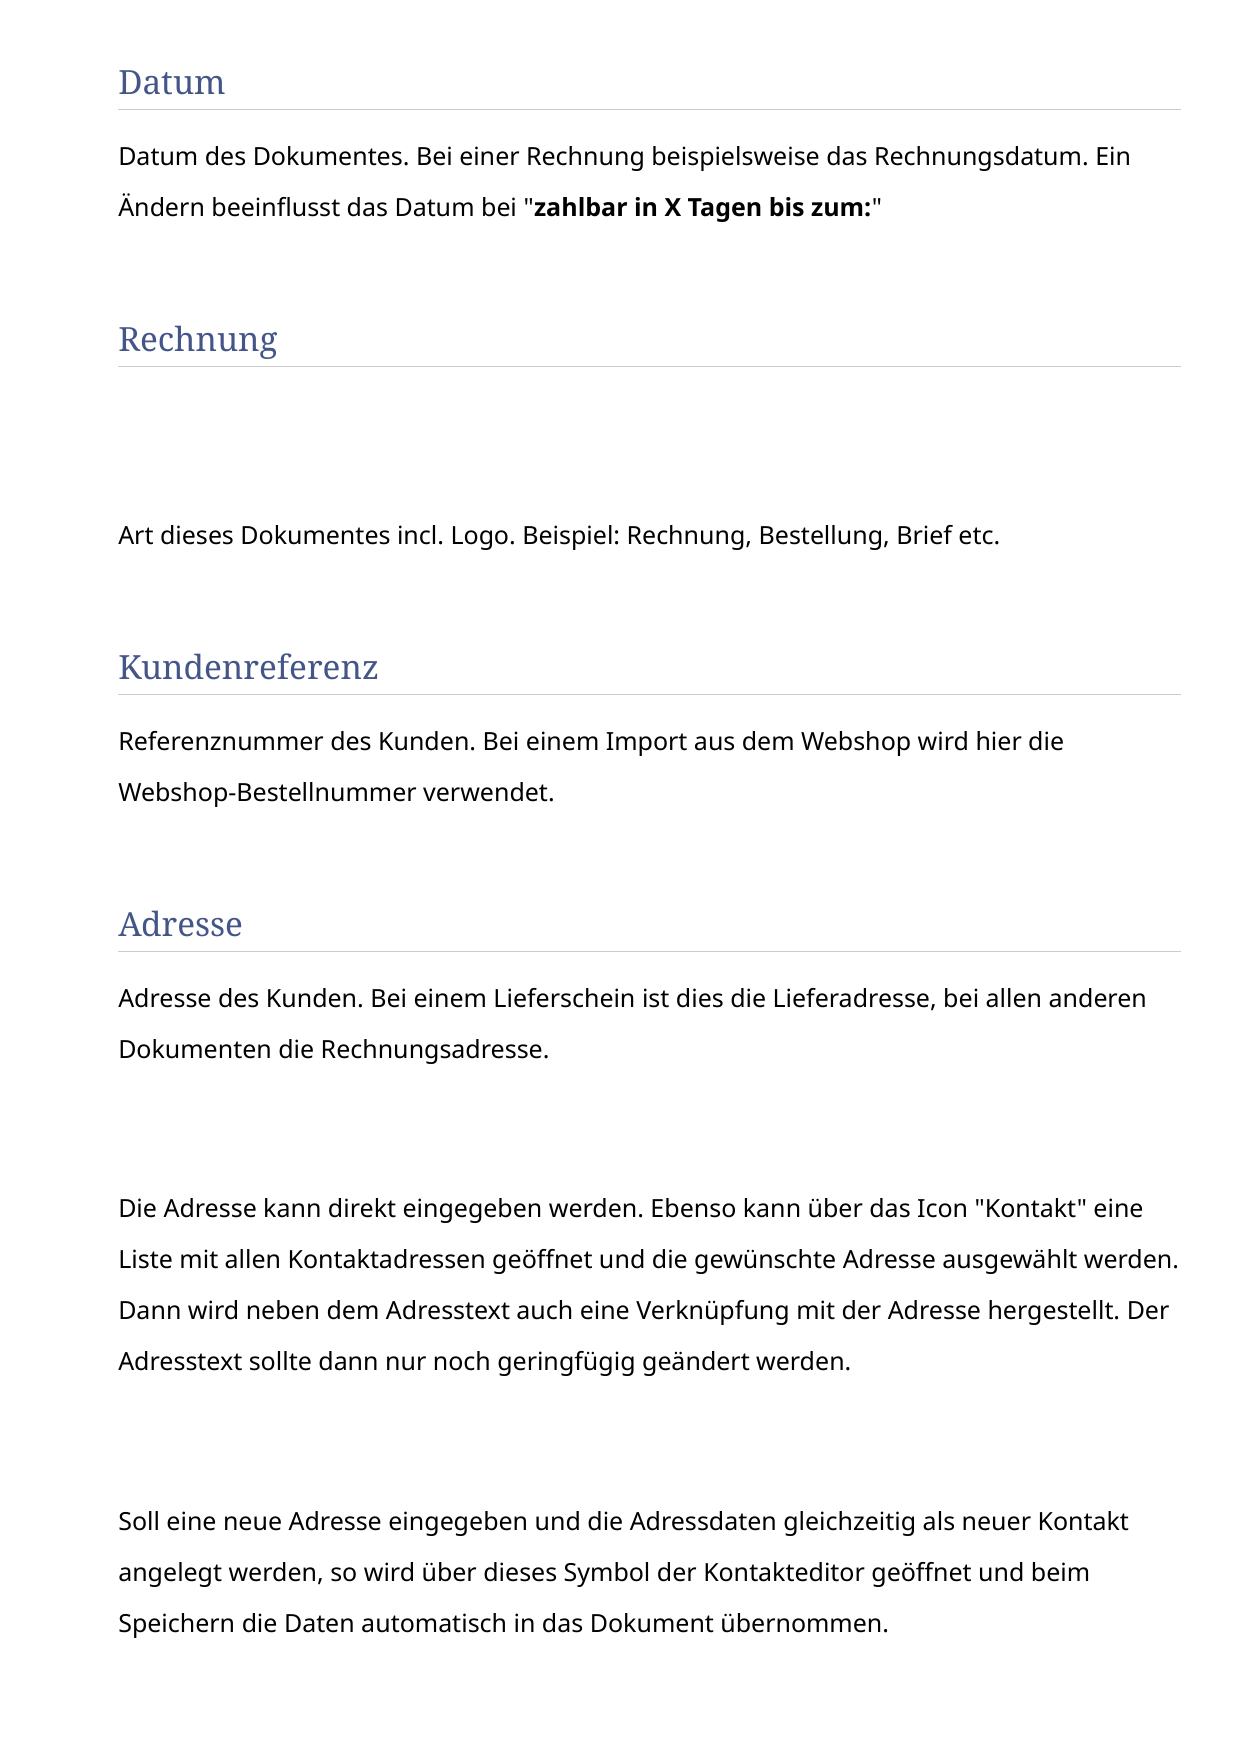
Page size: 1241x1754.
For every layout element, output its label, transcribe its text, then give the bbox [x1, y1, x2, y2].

text Referenznummer des Kunden. Bei einem Import aus dem Webshop wird hier die Webshop-Bestellnummer verwendet. [118, 723, 1181, 808]
text Adresse des Kunden. Bei einem Lieferschein ist dies die Lieferadresse, bei allen anderen Dokumenten die Rechnungsadresse. [118, 980, 1181, 1065]
subtitle Datum [118, 59, 1181, 109]
subtitle Kundenreferenz [118, 644, 1181, 694]
text Die Adresse kann direkt eingegeben werden. Ebenso kann über das Icon "Kontakt" eine Liste mit allen Kontaktadressen geöffnet und die gewünschte Adresse ausgewählt werden. Dann wird neben dem Adresstext auch eine Verknüpfung mit der Adresse hergestellt. Der Adresstext sollte dann nur noch geringfügig geändert werden. [118, 1191, 1181, 1378]
subtitle Adresse [118, 901, 1181, 951]
subtitle Rechnung [118, 316, 1181, 366]
text Soll eine neue Adresse eingegeben und die Adressdaten gleichzeitig als neuer Kontakt angelegt werden, so wird über dieses Symbol der Kontakteditor geöffnet und beim Speichern die Daten automatisch in das Dokument übernommen. [118, 1503, 1181, 1639]
text Art dieses Dokumentes incl. Logo. Beispiel: Rechnung, Bestellung, Brief etc. [118, 518, 1181, 552]
text Datum des Dokumentes. Bei einer Rechnung beispielsweise das Rechnungsdatum. Ein Ändern beeinflusst das Datum bei "zahlbar in X Tagen bis zum:" [118, 139, 1181, 224]
